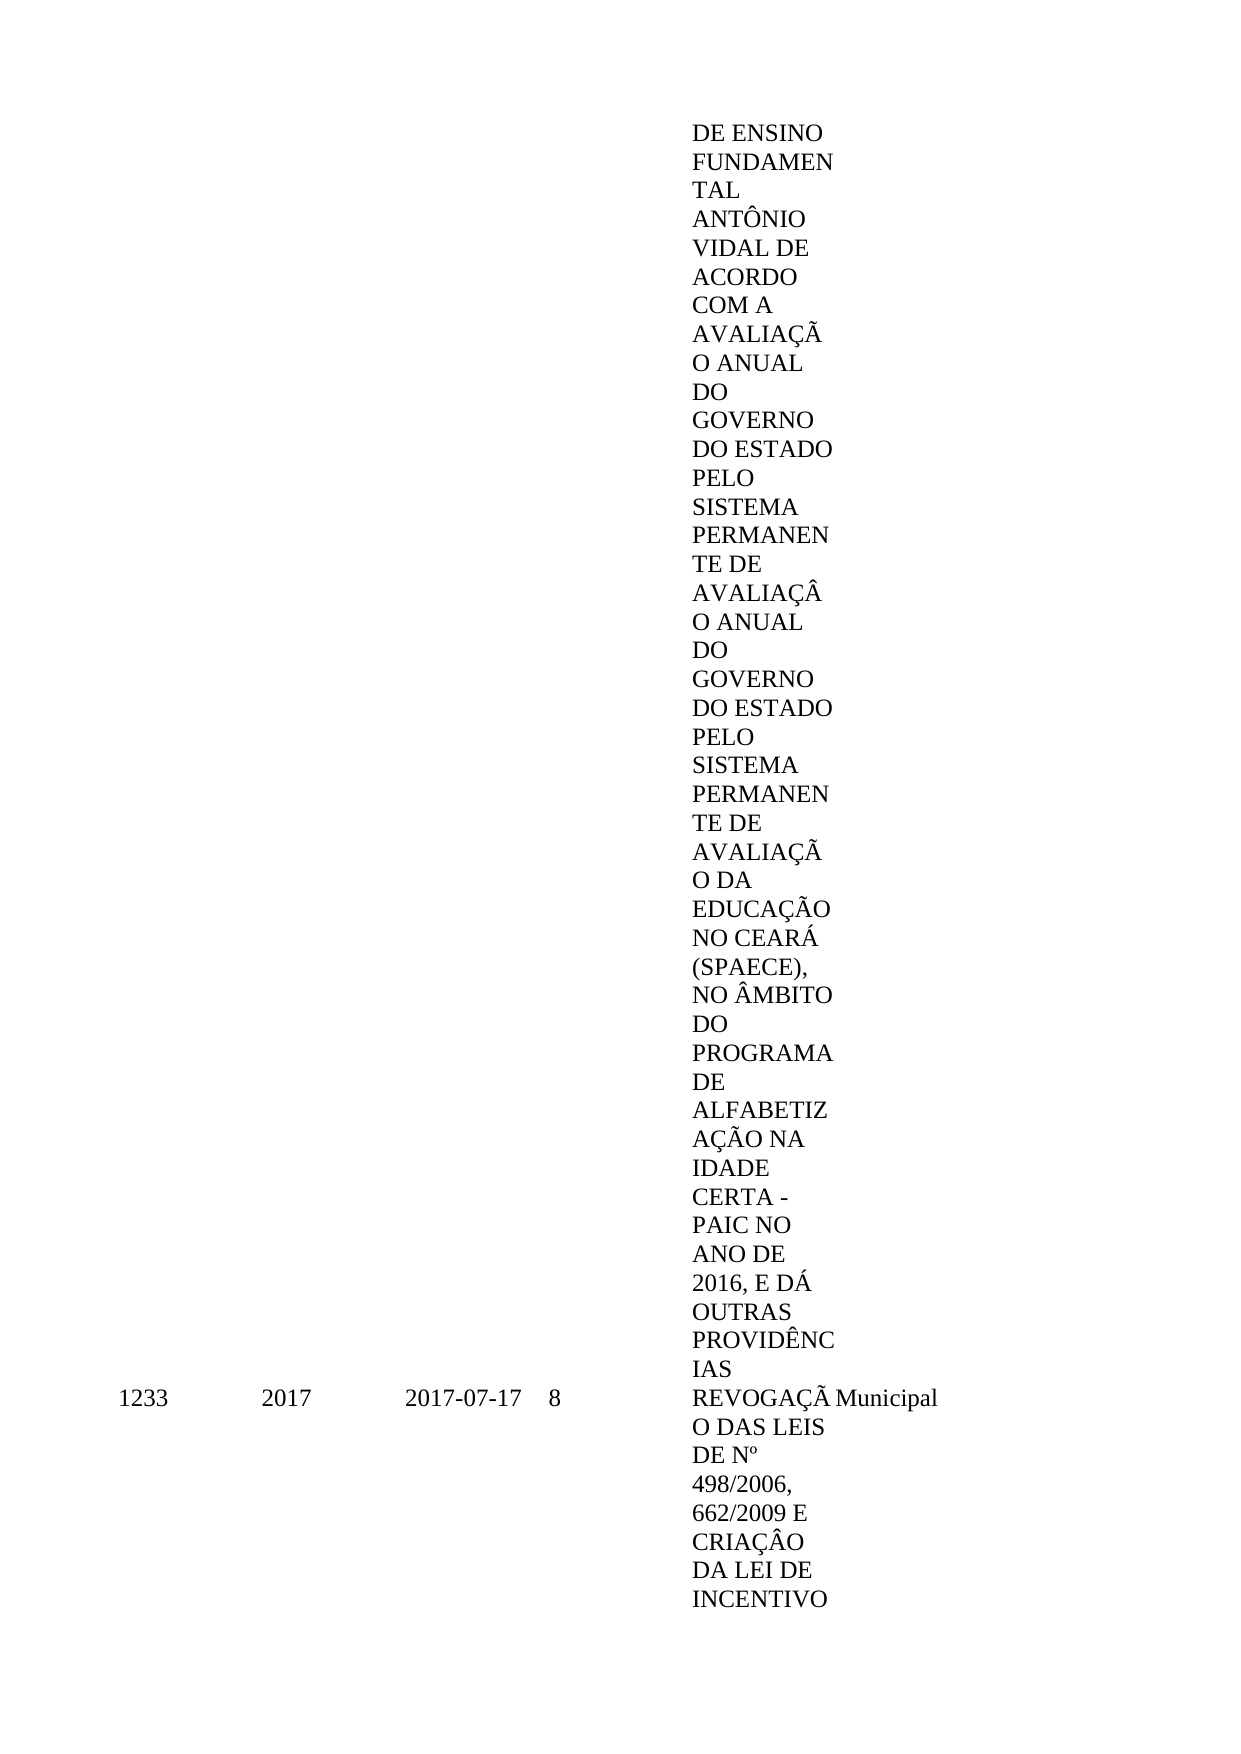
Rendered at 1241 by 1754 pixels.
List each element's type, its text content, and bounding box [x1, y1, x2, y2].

table_cell [548, 118, 692, 1383]
table_cell [405, 118, 548, 1383]
table_cell 2017-07-17 [405, 1383, 548, 1613]
table_cell 2017 [261, 1383, 405, 1613]
table_cell REVOGAÇÃO DAS LEIS DE Nº 498/2006, 662/2009 E CRIAÇÂO DA LEI DE INCENTIVO [692, 1383, 835, 1613]
table_cell [835, 118, 979, 1383]
table_cell 8 [548, 1383, 692, 1613]
table_cell [979, 118, 1122, 1383]
table_cell DE ENSINO FUNDAMENTAL ANTÔNIO VIDAL DE ACORDO COM A AVALIAÇÃO ANUAL DO GOVERNO DO ESTADO PELO SISTEMA PERMANENTE DE AVALIAÇÂO ANUAL DO GOVERNO DO ESTADO PELO SISTEMA PERMANENTE DE AVALIAÇÃO DA EDUCAÇÃO NO CEARÁ (SPAECE), NO ÂMBITO DO PROGRAMA DE ALFABETIZAÇÃO NA IDADE CERTA - PAIC NO ANO DE 2016, E DÁ OUTRAS PROVIDÊNCIAS [692, 118, 835, 1383]
table_cell Municipal [835, 1383, 979, 1613]
table_cell [118, 118, 261, 1383]
table_cell [261, 118, 405, 1383]
table_cell 1233 [118, 1383, 261, 1613]
table_cell [979, 1383, 1122, 1613]
